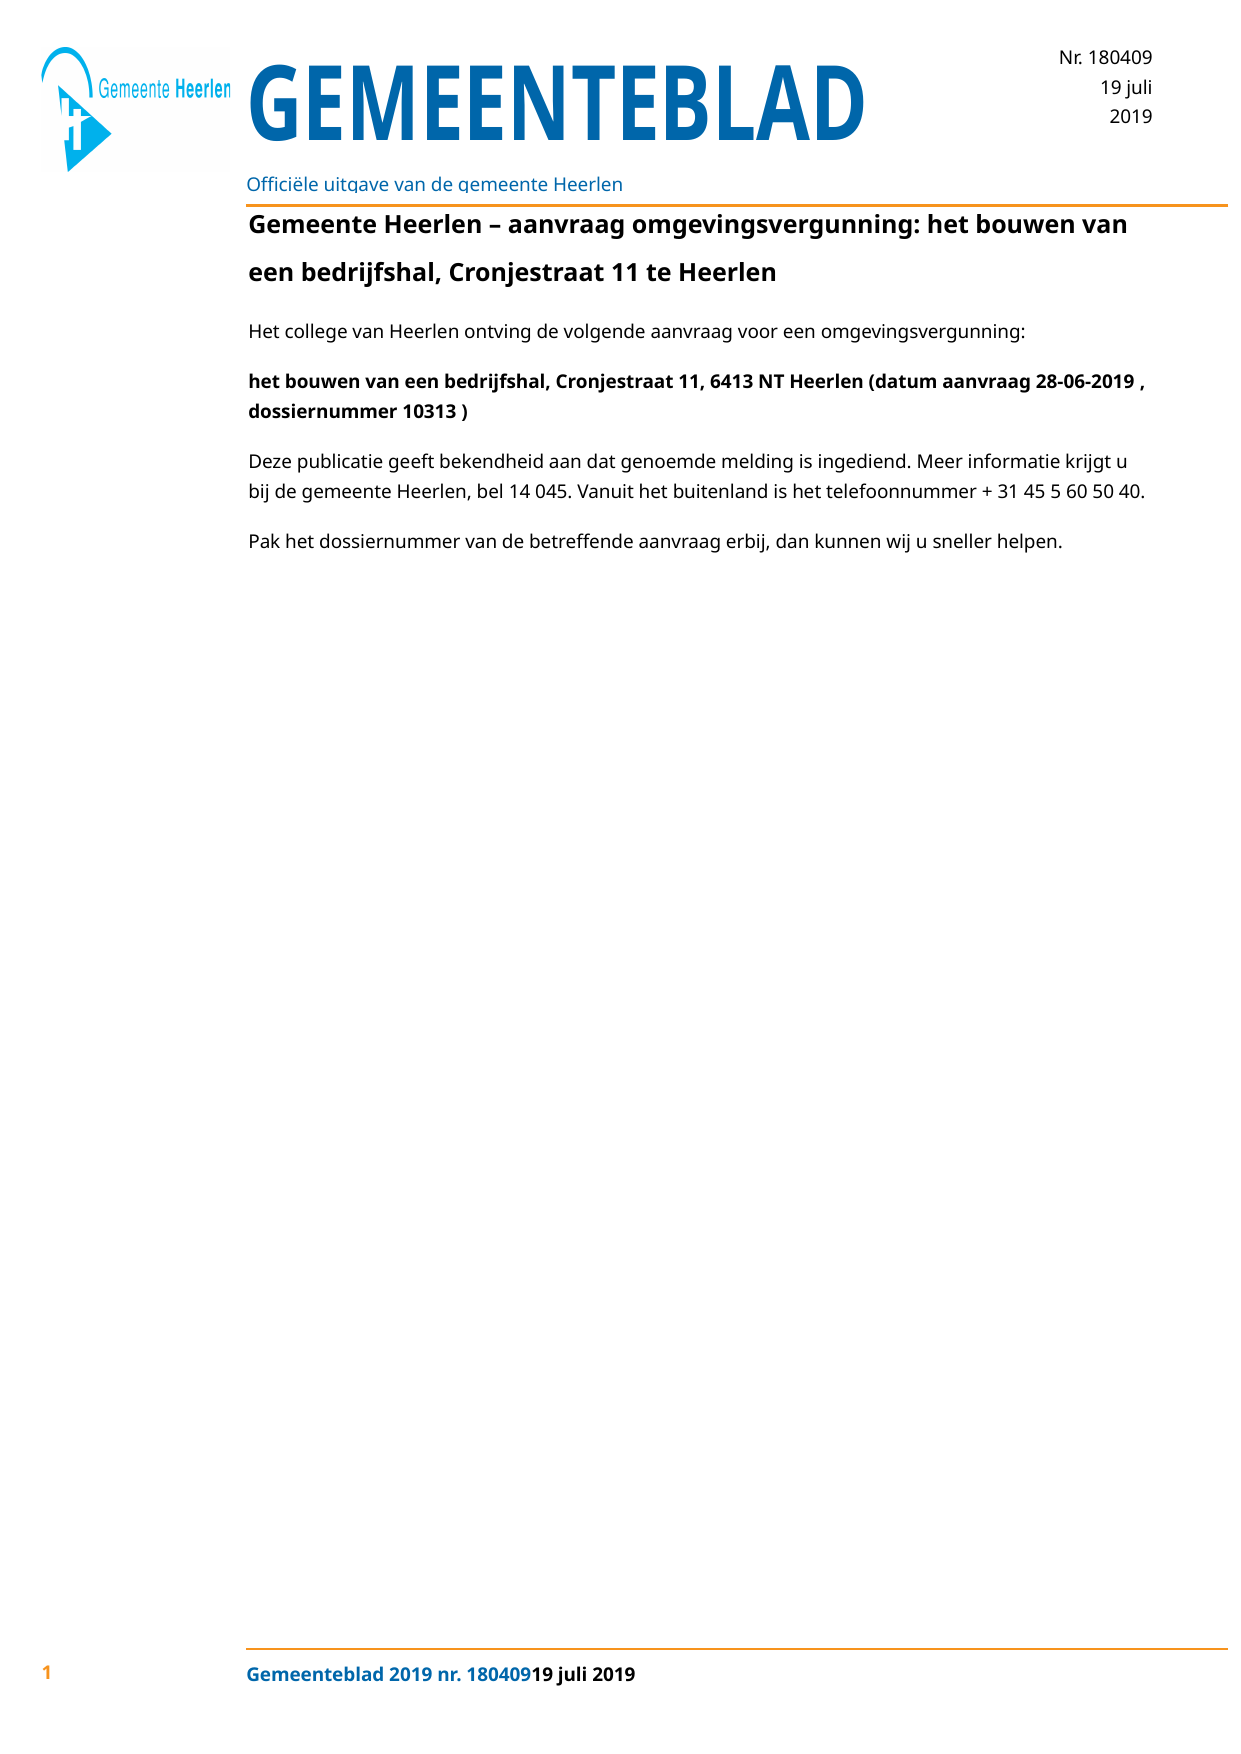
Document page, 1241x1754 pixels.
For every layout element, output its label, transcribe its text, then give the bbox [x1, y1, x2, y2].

picture [41, 47, 231, 172]
text Deze publicatie geeft bekendheid aan dat genoemde melding is ingediend. Meer informatie krijgt u bij de gemeente Heerlen, bel 14 045. Vanuit het buitenland is het telefoonnummer + 31 45 5 60 50 40. [248, 448, 1152, 504]
text Het college van Heerlen ontving de volgende aanvraag voor een omgevingsvergunning: [248, 318, 1152, 344]
text Pak het dossiernummer van de betreffende aanvraag erbij, dan kunnen wij u sneller helpen. [248, 528, 1152, 554]
text het bouwen van een bedrijfshal, Cronjestraat 11, 6413 NT Heerlen (datum aanvraag 28-06-2019 , dossiernummer 10313 ) [248, 368, 1152, 424]
text Gemeente Heerlen – aanvraag omgevingsvergunning: het bouwen van een bedrijfshal, Cronjestraat 11 te Heerlen [248, 207, 1152, 288]
picture [41, 47, 58, 70]
